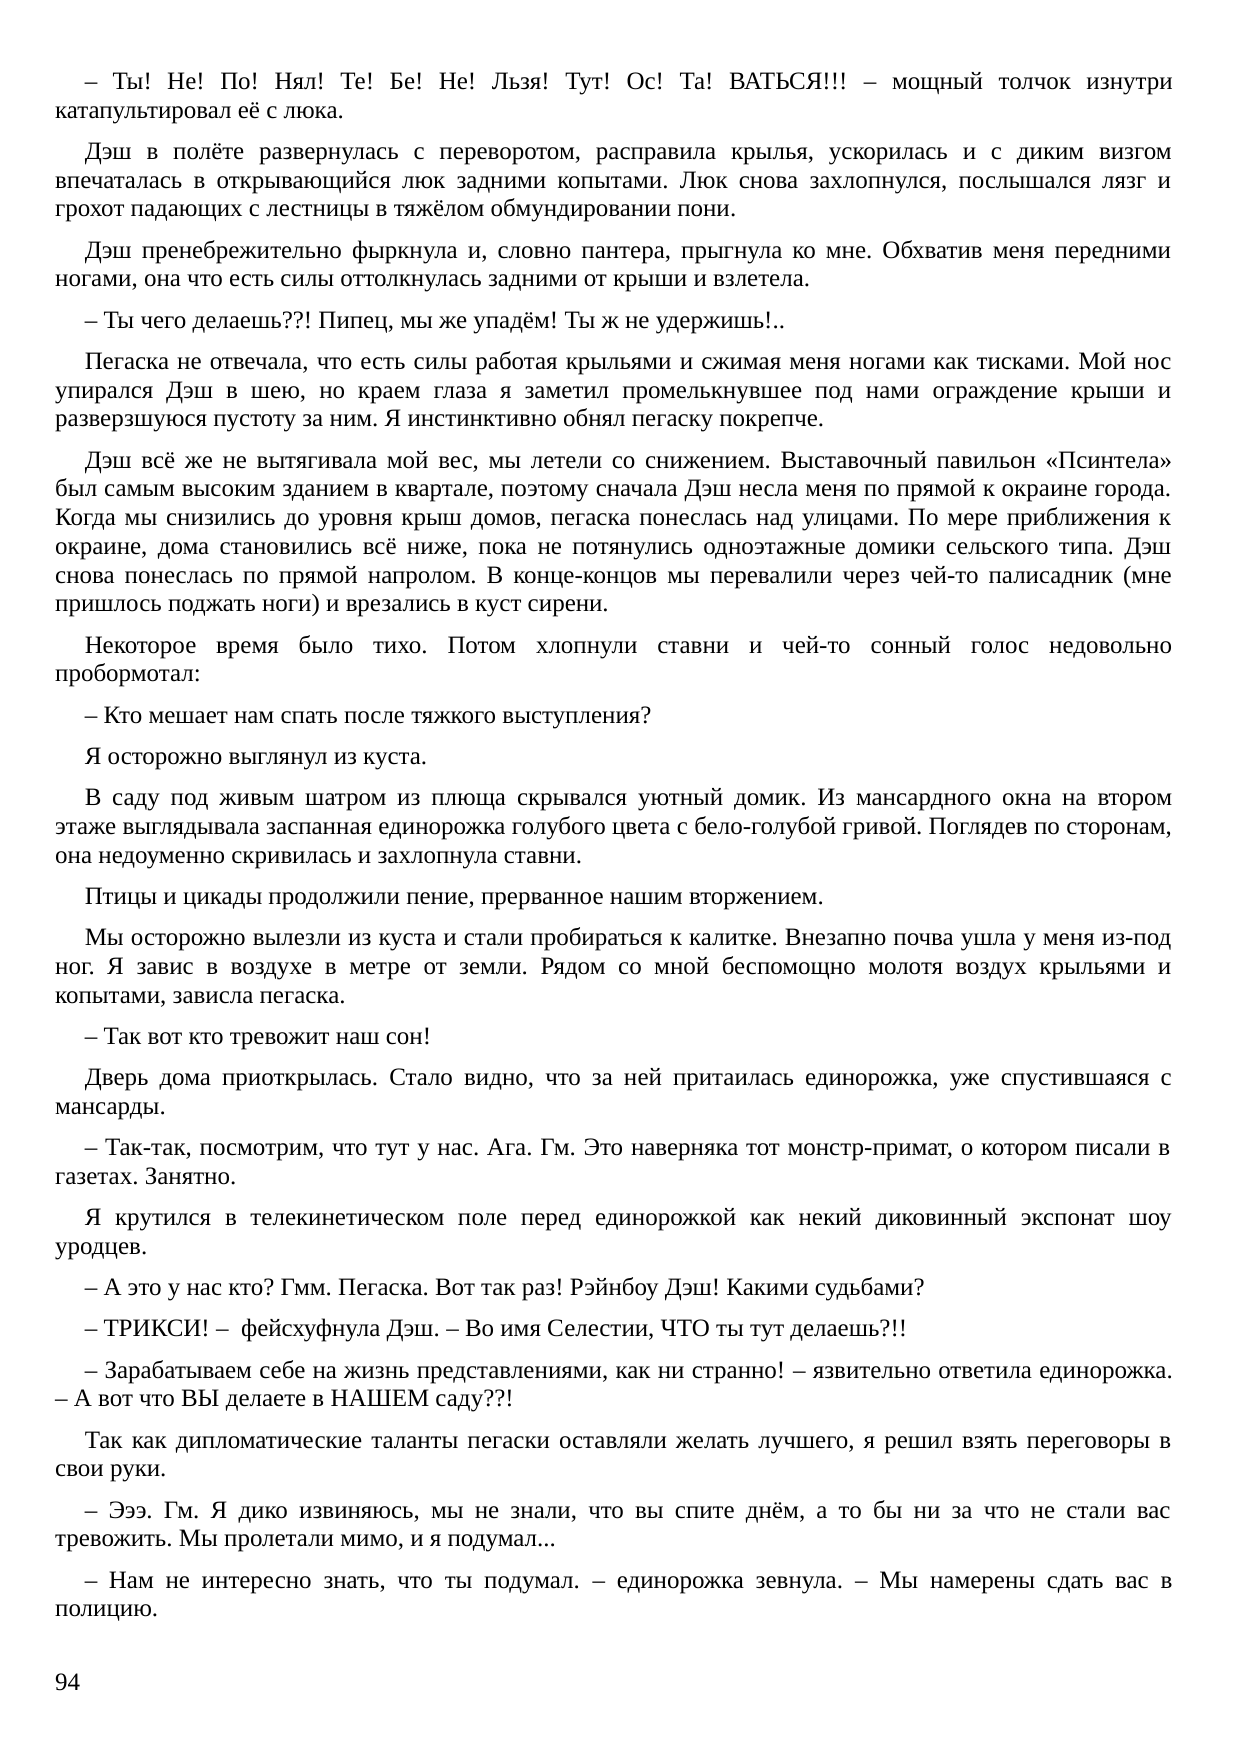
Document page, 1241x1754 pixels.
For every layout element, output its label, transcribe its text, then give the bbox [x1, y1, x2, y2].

text Дверь дома приоткрылась. Стало видно, что за ней притаилась единорожка, уже спустившаяся с мансарды. [55, 1062, 1173, 1120]
text – ТРИКСИ! – фейсхуфнула Дэш. – Во имя Селестии, ЧТО ты тут делаешь?!! [55, 1313, 1173, 1342]
text – Ты! Не! По! Нял! Те! Бе! Не! Льзя! Тут! Ос! Та! ВАТЬСЯ!!! – мощный толчок изнутри катапультировал её с люка. [55, 66, 1173, 123]
text Мы осторожно вылезли из куста и стали пробираться к калитке. Внезапно почва ушла у меня из-под ног. Я завис в воздухе в метре от земли. Рядом со мной беспомощно молотя воздух крыльями и копытами, зависла пегаска. [55, 922, 1173, 1008]
text Я крутился в телекинетическом поле перед единорожкой как некий диковинный экспонат шоу уродцев. [55, 1202, 1173, 1260]
text – Зарабатываем себе на жизнь представлениями, как ни странно! – язвительно ответила единорожка. – А вот что ВЫ делаете в НАШЕМ саду??! [55, 1355, 1173, 1412]
text Дэш пренебрежительно фыркнула и, словно пантера, прыгнула ко мне. Обхватив меня передними ногами, она что есть силы оттолкнулась задними от крыши и взлетела. [55, 235, 1173, 292]
text Пегаска не отвечала, что есть силы работая крыльями и сжимая меня ногами как тисками. Мой нос упирался Дэш в шею, но краем глаза я заметил промелькнувшее под нами ограждение крыши и разверзшуюся пустоту за ним. Я инстинктивно обнял пегаску покрепче. [55, 346, 1173, 432]
text Некоторое время было тихо. Потом хлопнули ставни и чей-то сонный голос недовольно пробормотал: [55, 630, 1173, 687]
text – Так вот кто тревожит наш сон! [55, 1021, 1173, 1050]
text – Эээ. Гм. Я дико извиняюсь, мы не знали, что вы спите днём, а то бы ни за что не стали вас тревожить. Мы пролетали мимо, и я подумал... [55, 1495, 1173, 1552]
text – Нам не интересно знать, что ты подумал. – единорожка зевнула. – Мы намерены сдать вас в полицию. [55, 1565, 1173, 1622]
text Я осторожно выглянул из куста. [55, 741, 1173, 770]
text Птицы и цикады продолжили пение, прерванное нашим вторжением. [55, 881, 1173, 910]
text – Кто мешает нам спать после тяжкого выступления? [55, 700, 1173, 728]
text В саду под живым шатром из плюща скрывался уютный домик. Из мансардного окна на втором этаже выглядывала заспанная единорожка голубого цвета с бело-голубой гривой. Поглядев по сторонам, она недоуменно скривилась и захлопнула ставни. [55, 782, 1173, 868]
text Дэш всё же не вытягивала мой вес, мы летели со снижением. Выставочный павильон «Псинтела» был самым высоким зданием в квартале, поэтому сначала Дэш несла меня по прямой к окраине города. Когда мы снизились до уровня крыш домов, пегаска понеслась над улицами. По мере приближения к окраине, дома становились всё ниже, пока не потянулись одноэтажные домики сельского типа. Дэш снова понеслась по прямой напролом. В конце-концов мы перевалили через чей-то палисадник (мне пришлось поджать ноги) и врезались в куст сирени. [55, 445, 1173, 617]
text Так как дипломатические таланты пегаски оставляли желать лучшего, я решил взять переговоры в свои руки. [55, 1425, 1173, 1482]
text – Так-так, посмотрим, что тут у нас. Ага. Гм. Это наверняка тот монстр-примат, о котором писали в газетах. Занятно. [55, 1132, 1173, 1190]
text – Ты чего делаешь??! Пипец, мы же упадём! Ты ж не удержишь!.. [55, 305, 1173, 333]
text – А это у нас кто? Гмм. Пегаска. Вот так раз! Рэйнбоу Дэш! Какими судьбами? [55, 1272, 1173, 1301]
text Дэш в полёте развернулась с переворотом, расправила крылья, ускорилась и с диким визгом впечаталась в открывающийся люк задними копытами. Люк снова захлопнулся, послышался лязг и грохот падающих с лестницы в тяжёлом обмундировании пони. [55, 136, 1173, 222]
